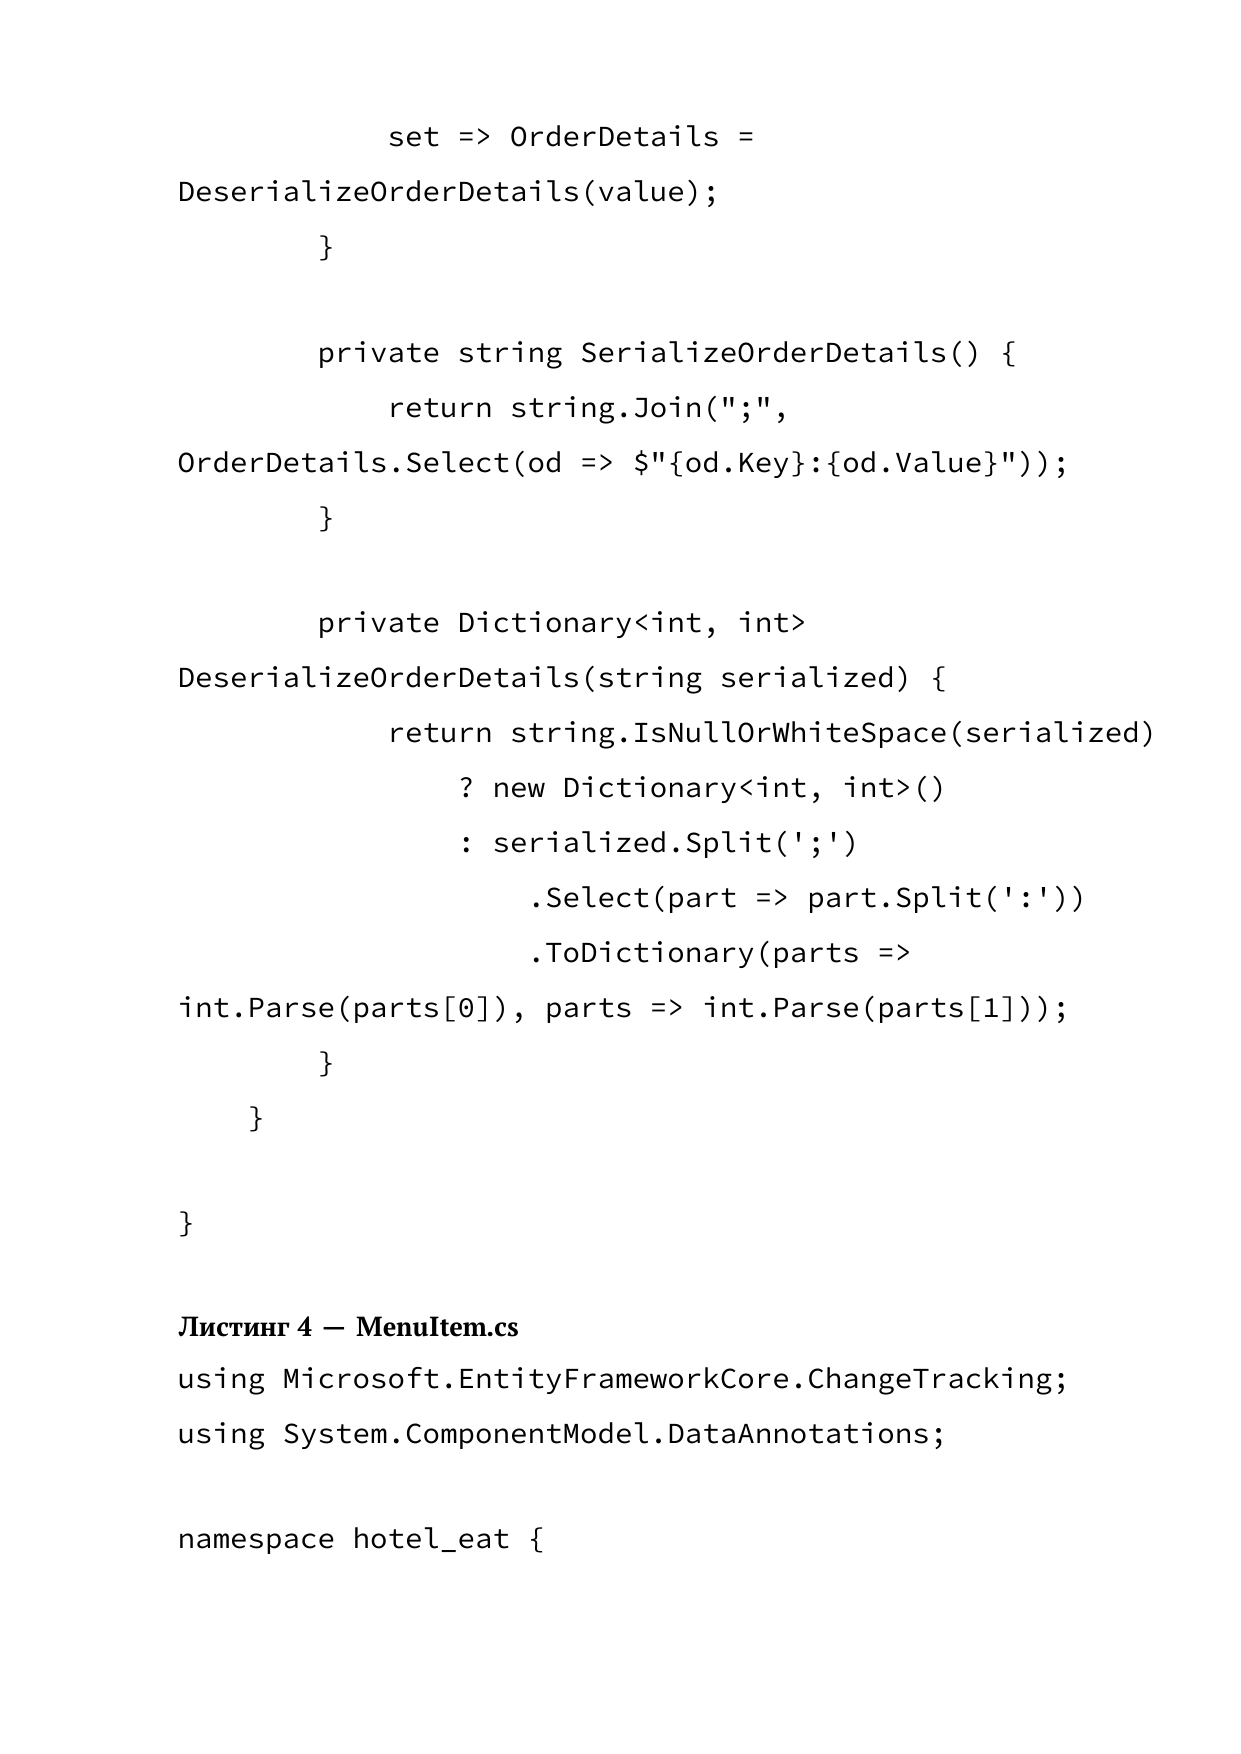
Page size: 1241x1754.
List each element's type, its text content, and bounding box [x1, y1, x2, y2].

text return string.IsNullOrWhiteSpace(serialized) [177, 714, 1181, 750]
text : serialized.Split(';') [177, 824, 1181, 860]
text using System.ComponentModel.DataAnnotations; [177, 1415, 1181, 1451]
text } [177, 228, 1181, 265]
text .ToDictionary(parts => int.Parse(parts[0]), parts => int.Parse(parts[1])); [177, 934, 1181, 1025]
text private string SerializeOrderDetails() { [177, 333, 1181, 370]
text .Select(part => part.Split(':')) [177, 879, 1181, 915]
text } [177, 1099, 1181, 1135]
text } [177, 498, 1181, 535]
text private Dictionary<int, int> DeserializeOrderDetails(string serialized) { [177, 604, 1181, 695]
text set => OrderDetails = DeserializeOrderDetails(value); [177, 118, 1181, 210]
text } [177, 1204, 1181, 1241]
text return string.Join(";", OrderDetails.Select(od => $"{od.Key}:{od.Value}")); [177, 388, 1181, 480]
text } [177, 1044, 1181, 1080]
text using Microsoft.EntityFrameworkCore.ChangeTracking; [177, 1360, 1181, 1396]
text Листинг 4 — MenuItem.cs [177, 1309, 1181, 1343]
text ? new Dictionary<int, int>() [177, 769, 1181, 805]
text namespace hotel_eat { [177, 1520, 1181, 1557]
